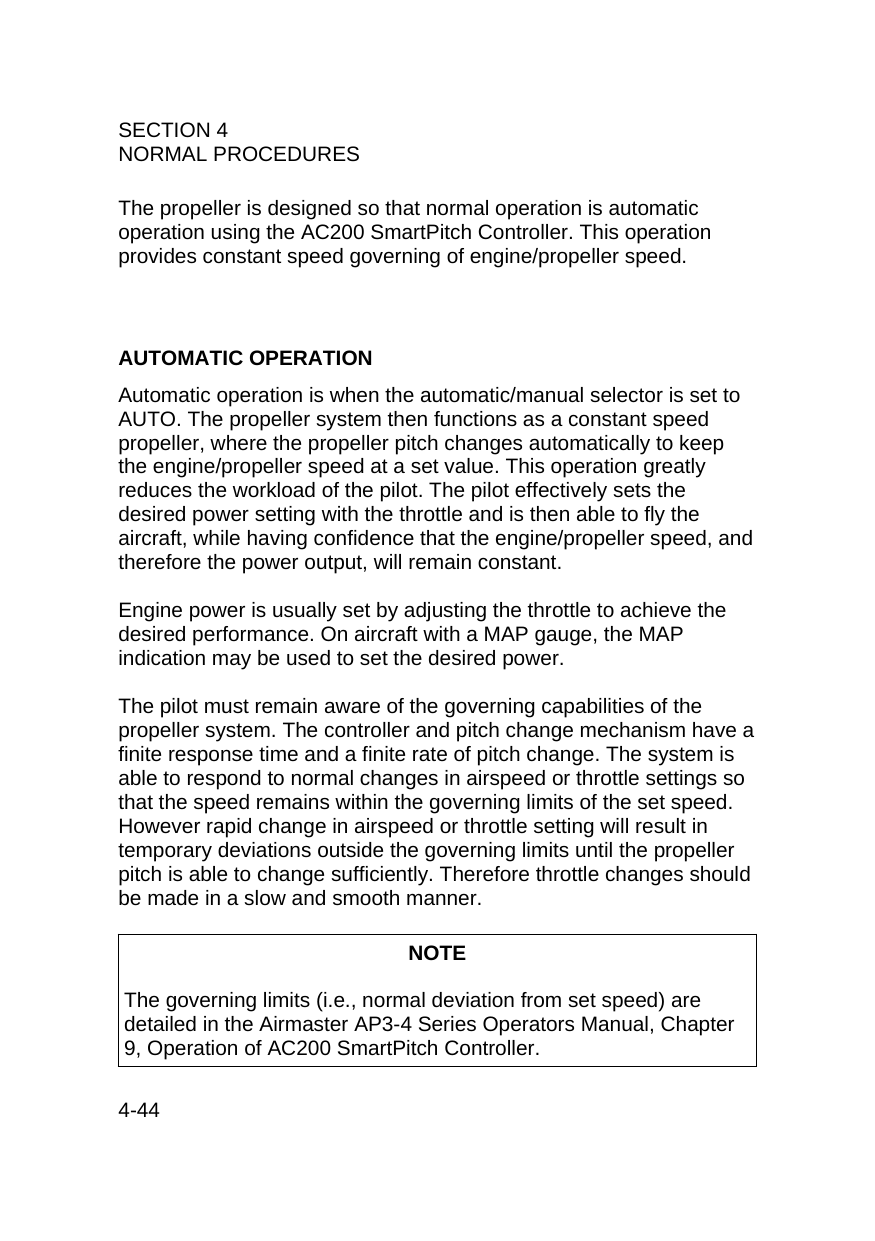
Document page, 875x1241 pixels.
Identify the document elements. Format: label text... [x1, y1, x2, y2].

text The propeller is designed so that normal operation is automatic operation using the AC200 SmartPitch Controller. This operation provides constant speed governing of engine/propeller speed. [118, 196, 756, 268]
table_header NOTE The governing limits (i.e., normal deviation from set speed) are detailed in the Airmaster AP3-4 Series Operators Manual, Chapter 9, Operation of AC200 SmartPitch Controller. [119, 935, 756, 1066]
text The pilot must remain aware of the governing capabilities of the propeller system. The controller and pitch change mechanism have a finite response time and a finite rate of pitch change. The system is able to respond to normal changes in airspeed or throttle settings so that the speed remains within the governing limits of the set speed. However rapid change in airspeed or throttle setting will result in temporary deviations outside the governing limits until the propeller pitch is able to change sufficiently. Therefore throttle changes should be made in a slow and smooth manner. [118, 694, 756, 909]
text Automatic operation is when the automatic/manual selector is set to AUTO. The propeller system then functions as a constant speed propeller, where the propeller pitch changes automatically to keep the engine/propeller speed at a set value. This operation greatly reduces the workload of the pilot. The pilot effectively sets the desired power setting with the throttle and is then able to fly the aircraft, while having confidence that the engine/propeller speed, and therefore the power output, will remain constant. [118, 382, 756, 574]
text Engine power is usually set by adjusting the throttle to achieve the desired performance. On aircraft with a MAP gauge, the MAP indication may be used to set the desired power. [118, 598, 756, 670]
subtitle AUTOMATIC OPERATION [118, 346, 756, 370]
